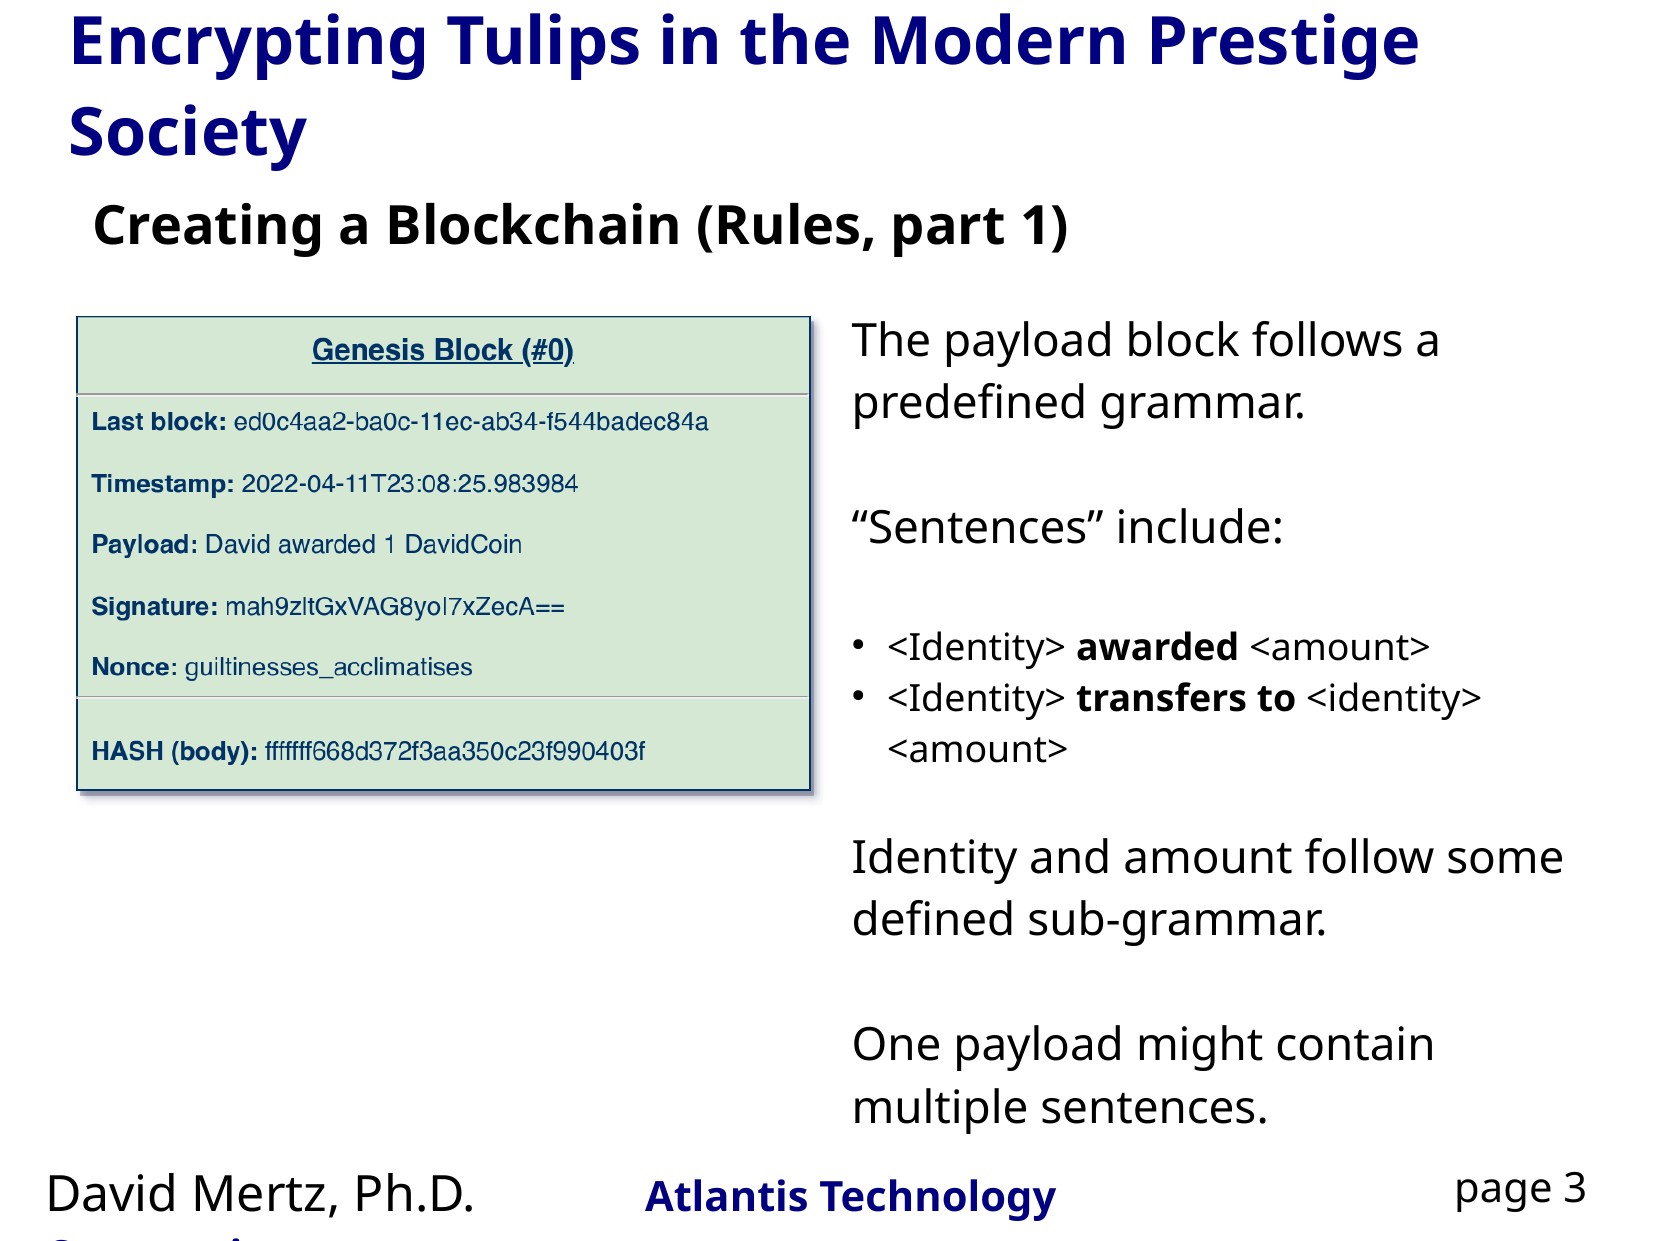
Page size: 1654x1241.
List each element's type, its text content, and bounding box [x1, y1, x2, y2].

list Creating a Blockchain (Rules, part 1) [92, 186, 1561, 255]
picture [76, 316, 834, 827]
text_box The payload block follows a predefined grammar. “Sentences” include: <Identity> awarded <amount> <Identity> transfers to <identity> <amount> Identity and amount follow some defined sub-grammar. One payload might contain multiple sentences. [836, 300, 1617, 1116]
